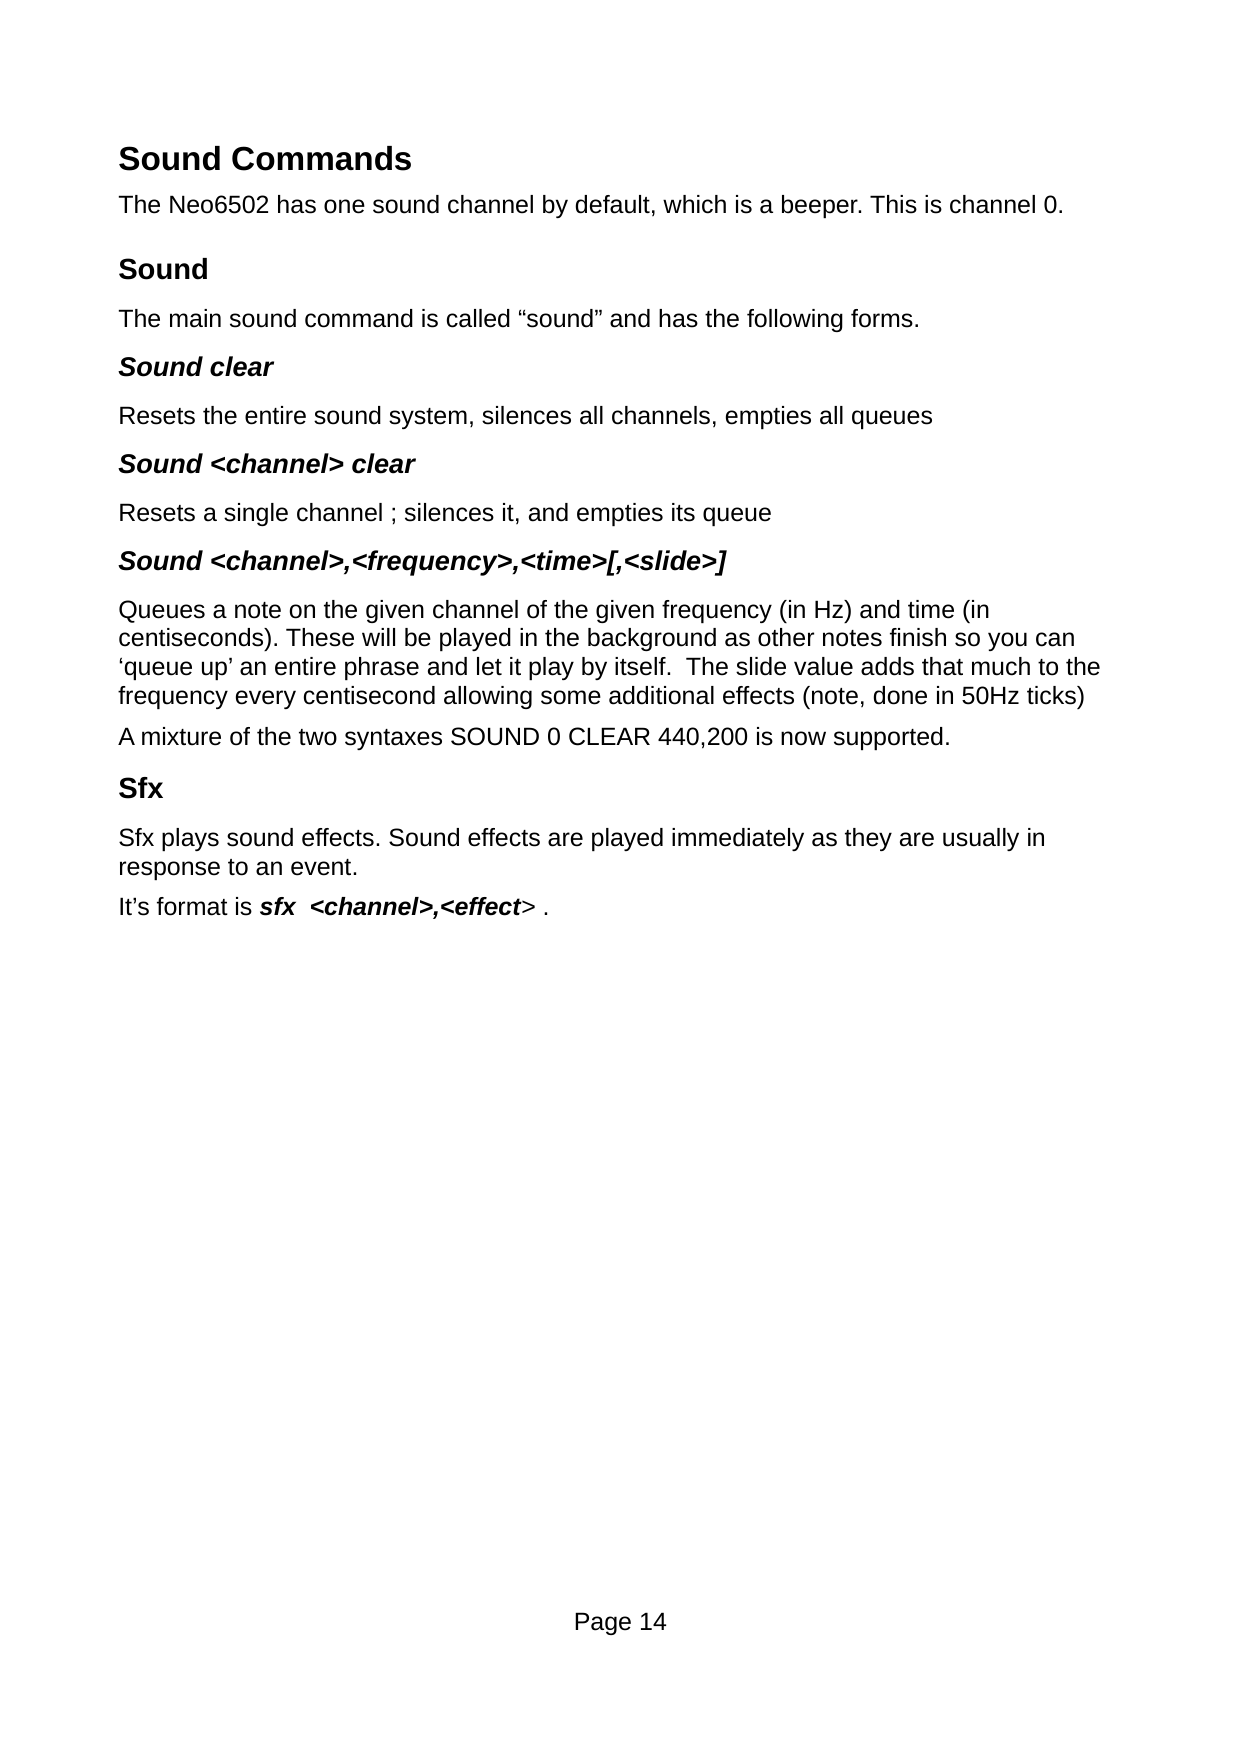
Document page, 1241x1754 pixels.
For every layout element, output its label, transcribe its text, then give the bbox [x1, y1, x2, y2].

text Queues a note on the given channel of the given frequency (in Hz) and time (in centiseconds). These will be played in the background as other notes finish so you can ‘queue up’ an entire phrase and let it play by itself. The slide value adds that much to the frequency every centisecond allowing some additional effects (note, done in 50Hz ticks) [118, 595, 1122, 710]
text Resets the entire sound system, silences all channels, empties all queues [118, 401, 1122, 430]
subtitle Sfx [118, 771, 1122, 804]
subtitle Sound Commands [118, 139, 1122, 177]
text Sfx plays sound effects. Sound effects are played immediately as they are usually in response to an event. [118, 823, 1122, 880]
text Resets a single channel ; silences it, and empties its queue [118, 498, 1122, 527]
subtitle Sound <channel>,<frequency>,<time>[,<slide>] [118, 545, 1122, 576]
subtitle Sound clear [118, 351, 1122, 382]
text The Neo6502 has one sound channel by default, which is a beeper. This is channel 0. [118, 190, 1122, 219]
subtitle Sound [118, 252, 1122, 286]
text It’s format is sfx <channel>,<effect> . [118, 892, 1122, 921]
subtitle Sound <channel> clear [118, 448, 1122, 479]
text A mixture of the two syntaxes SOUND 0 CLEAR 440,200 is now supported. [118, 722, 1122, 750]
text The main sound command is called “sound” and has the following forms. [118, 304, 1122, 333]
